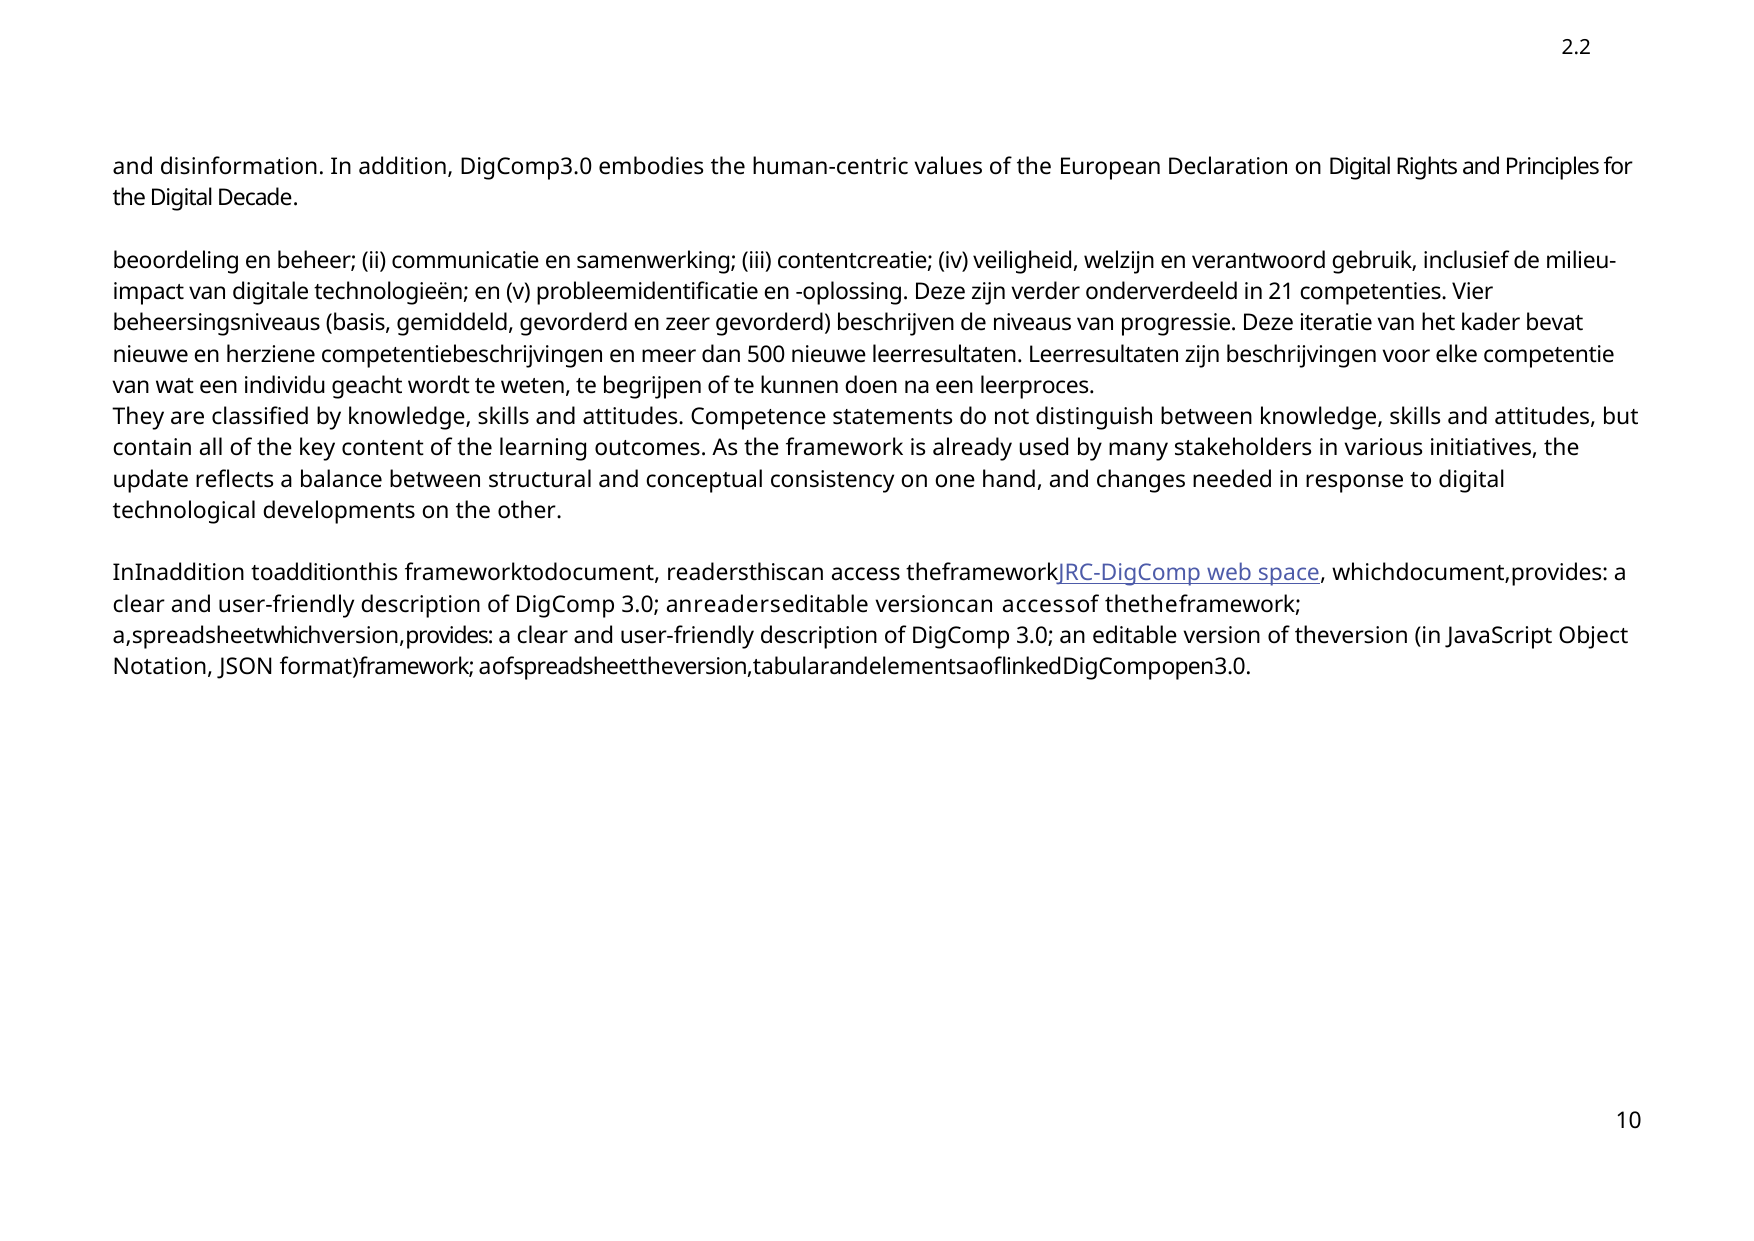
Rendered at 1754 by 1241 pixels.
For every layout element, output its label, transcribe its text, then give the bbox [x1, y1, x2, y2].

text They are classified by knowledge, skills and attitudes. Competence statements do not distinguish between knowledge, skills and attitudes, but contain all of the key content of the learning outcomes. As the framework is already used by many stakeholders in various initiatives, the update reflects a balance between structural and conceptual consistency on one hand, and changes needed in response to digital technological developments on the other. [112, 400, 1641, 525]
text beoordeling en beheer; (ii) communicatie en samenwerking; (iii) contentcreatie; (iv) veiligheid, welzijn en verantwoord gebruik, inclusief de milieu-impact van digitale technologieën; en (v) probleemidentificatie en -oplossing. Deze zijn verder onderverdeeld in 21 competenties. Vier beheersingsniveaus (basis, gemiddeld, gevorderd en zeer gevorderd) beschrijven de niveaus van progressie. Deze iteratie van het kader bevat nieuwe en herziene competentiebeschrijvingen en meer dan 500 nieuwe leerresultaten. Leerresultaten zijn beschrijvingen voor elke competentie van wat een individu geacht wordt te weten, te begrijpen of te kunnen doen na een leerproces. [112, 244, 1641, 400]
text and disinformation. In addition, DigComp3.0 embodies the human-centric values of the European Declaration on Digital Rights and Principles for the Digital Decade. [112, 150, 1641, 212]
text InInaddition toadditionthis frameworktodocument, readersthiscan access theframeworkJRC-DigComp web space, whichdocument,provides: a clear and user-friendly description of DigComp 3.0; anreaderseditable versioncan accessof thetheframework; a,spreadsheetwhichversion,provides: a clear and user-friendly description of DigComp 3.0; an editable version of theversion (in JavaScript Object Notation, JSON format)framework; aofspreadsheettheversion,tabularandelementsaoflinkedDigCompopen3.0. [112, 556, 1641, 681]
